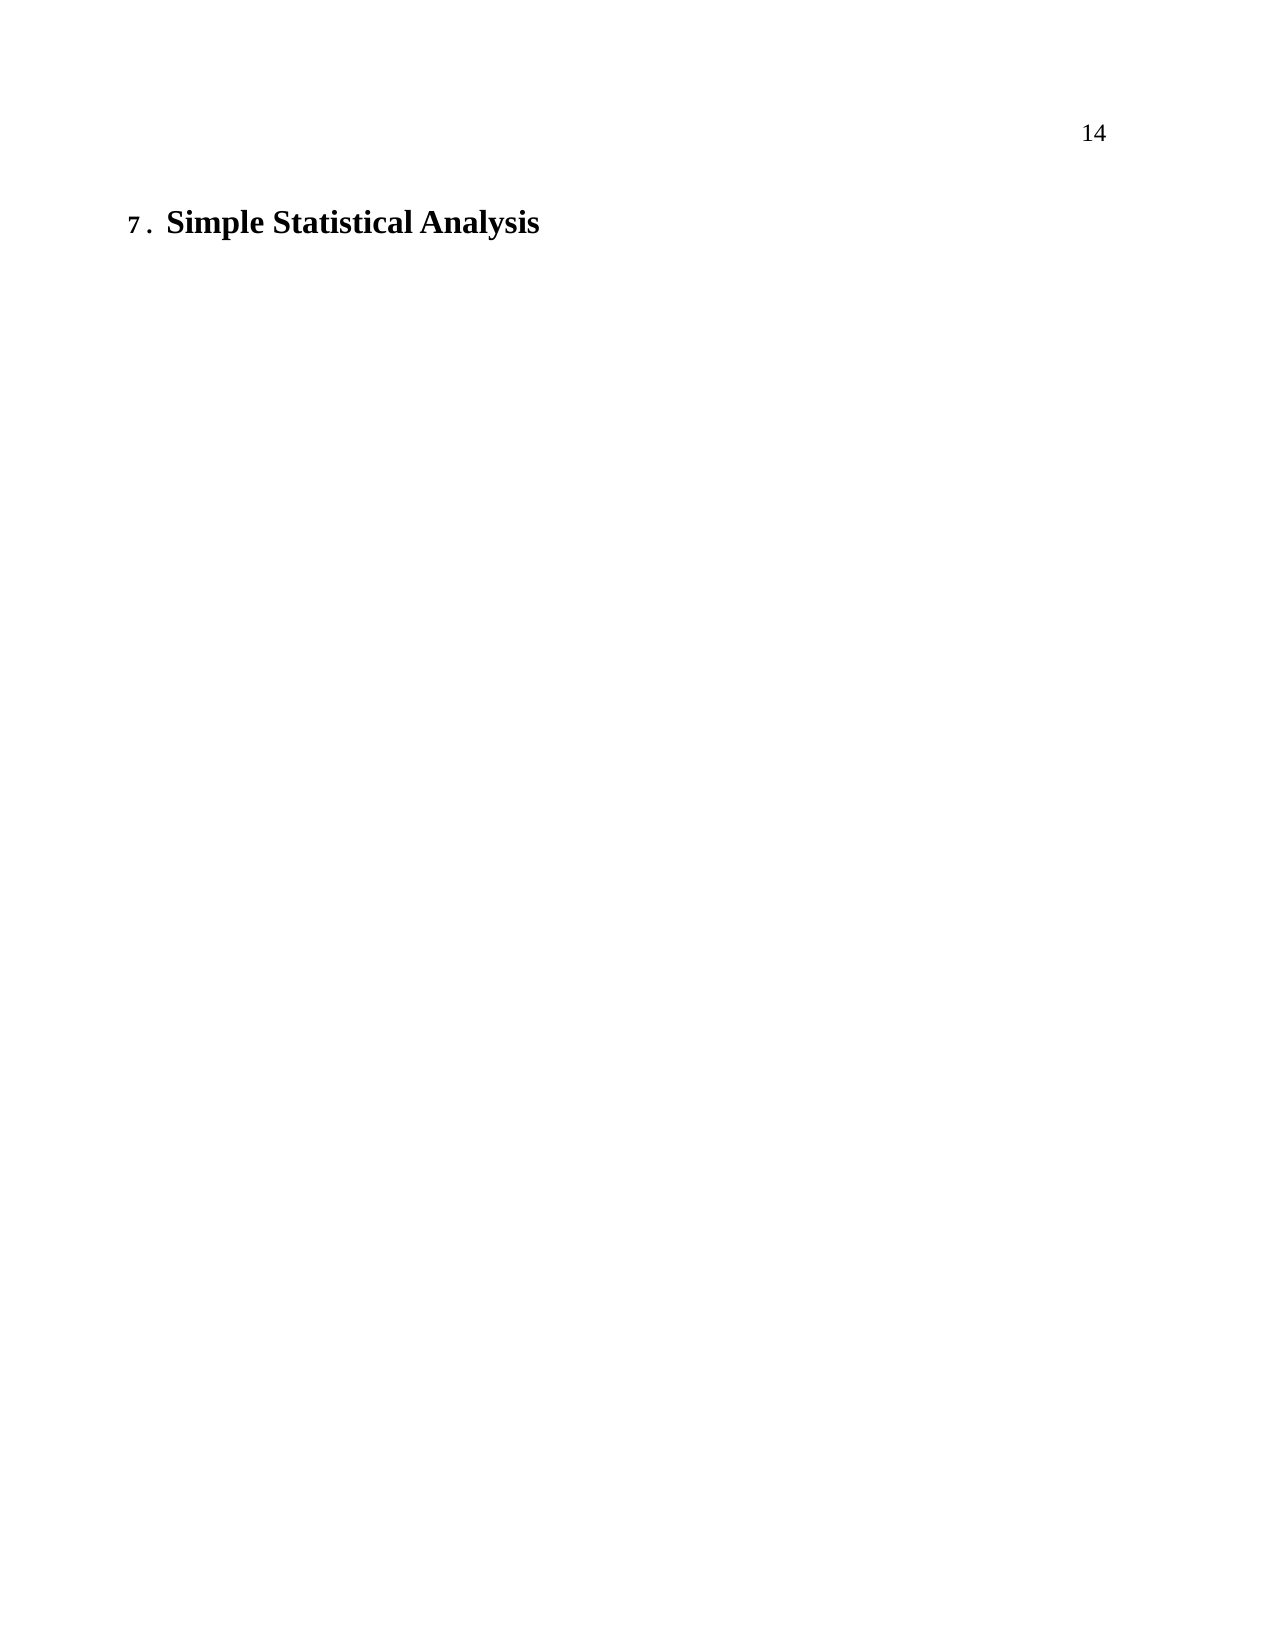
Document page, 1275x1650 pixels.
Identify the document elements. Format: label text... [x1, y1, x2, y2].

subtitle Simple Statistical Analysis [121, 202, 1158, 240]
